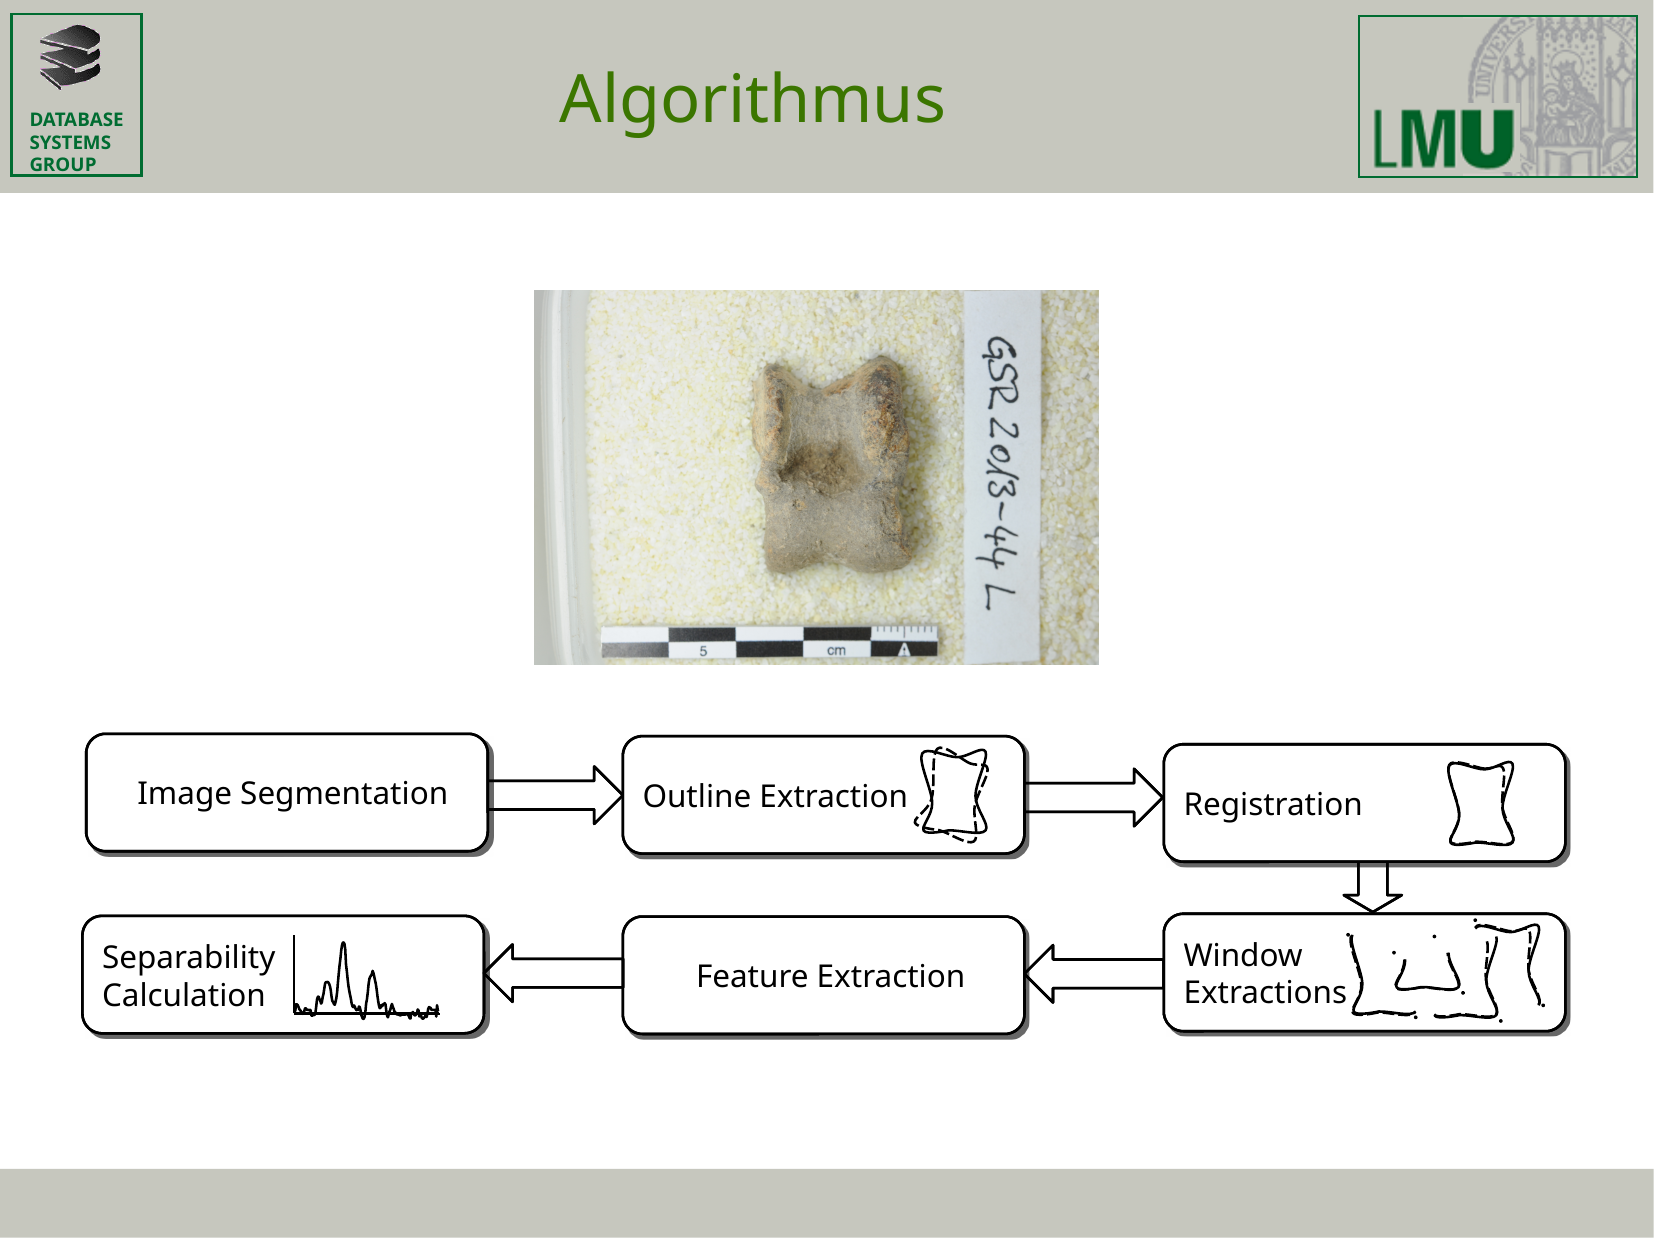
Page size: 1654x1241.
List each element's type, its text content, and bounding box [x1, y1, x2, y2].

picture [534, 290, 1099, 665]
picture [1369, 17, 1636, 176]
picture [36, 21, 104, 94]
title Algorithmus [183, 17, 1323, 177]
picture [81, 732, 1571, 1040]
